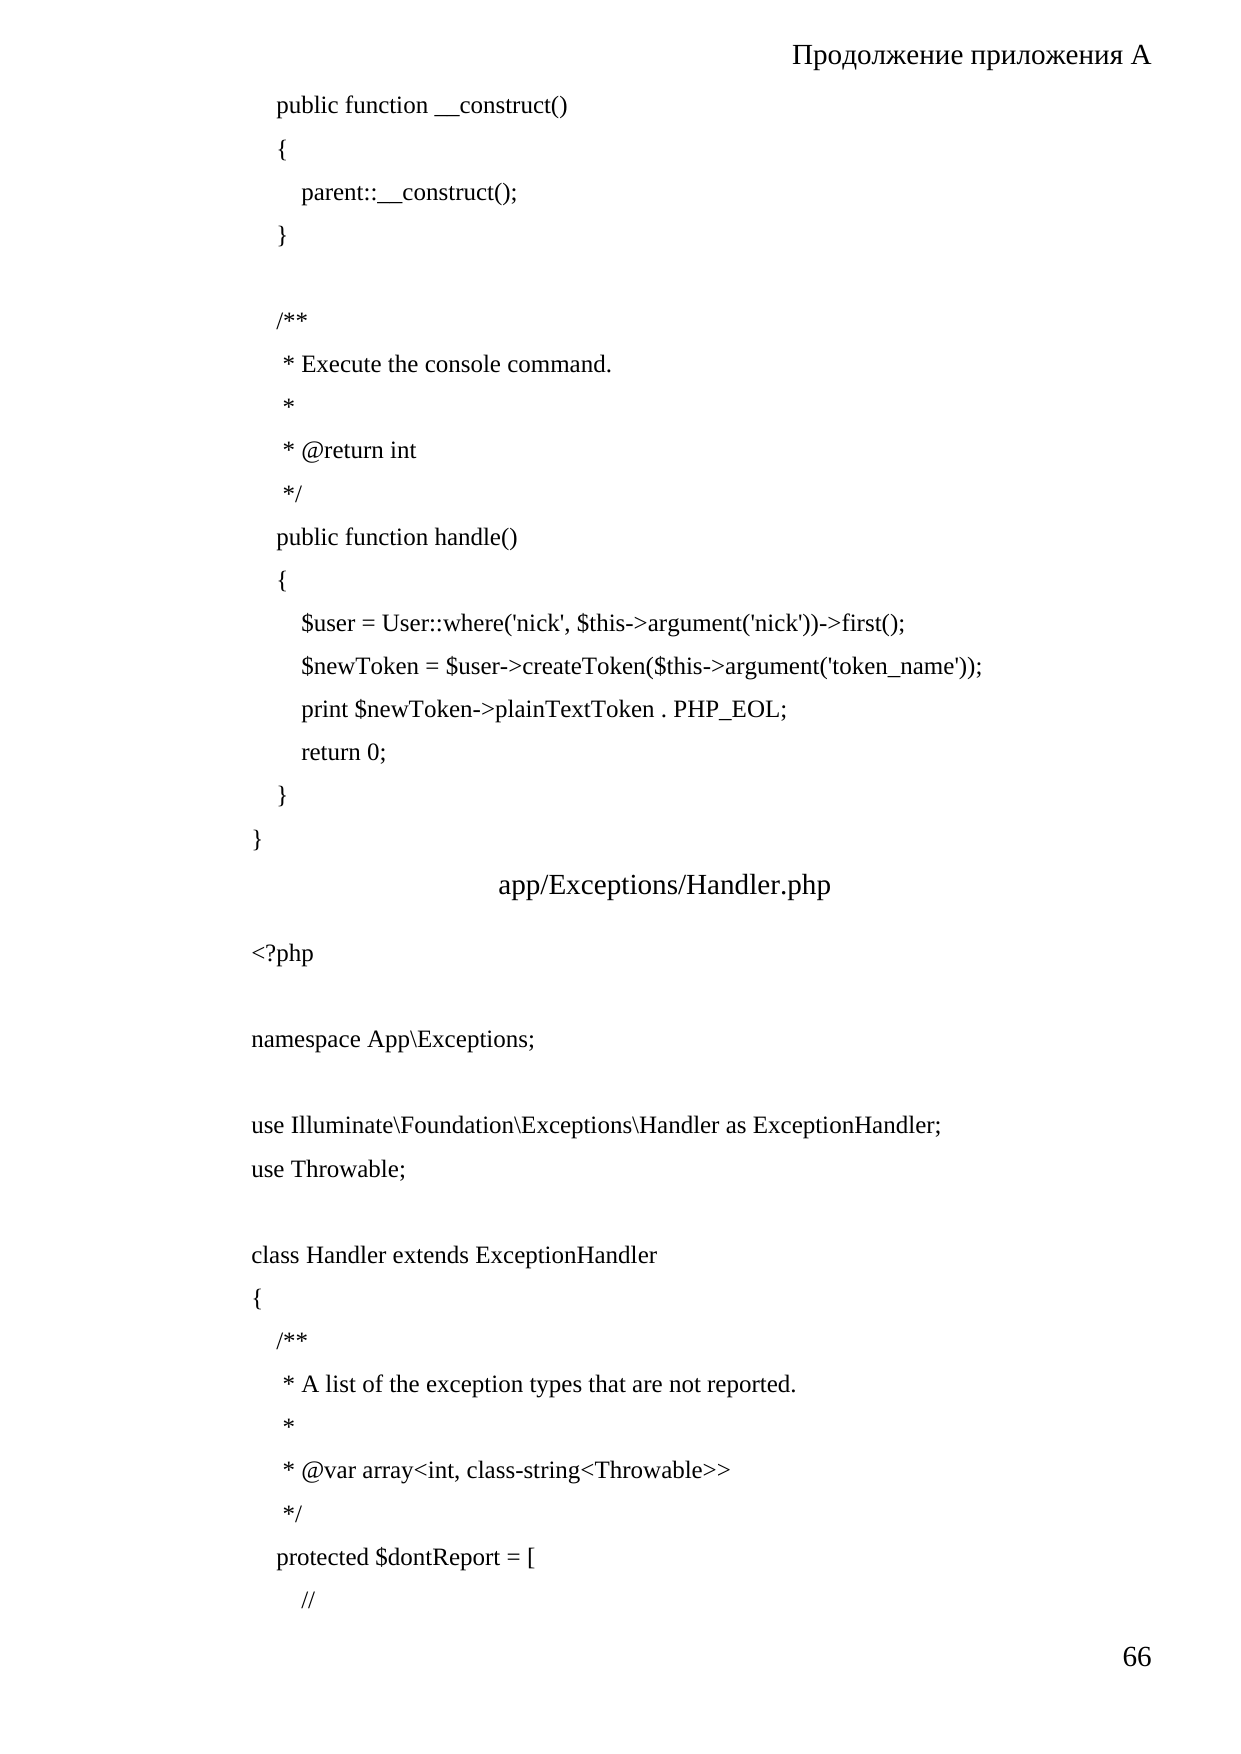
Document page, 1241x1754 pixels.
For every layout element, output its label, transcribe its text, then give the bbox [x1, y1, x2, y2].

text { [177, 1283, 1152, 1312]
text $newToken = $user->createToken($this->argument('token_name')); [177, 651, 1152, 680]
text * @var array<int, class-string<Throwable>> [177, 1456, 1152, 1484]
text { [177, 565, 1152, 594]
text } [177, 220, 1152, 249]
text protected $dontReport = [ [177, 1542, 1152, 1571]
text * A list of the exception types that are not reported. [177, 1369, 1152, 1398]
text <?php [177, 938, 1152, 967]
text * [177, 392, 1152, 421]
text * @return int [177, 436, 1152, 464]
text */ [177, 479, 1152, 507]
text */ [177, 1499, 1152, 1527]
text // [177, 1585, 1152, 1614]
text /** [177, 306, 1152, 335]
text { [177, 134, 1152, 162]
text } [177, 781, 1152, 809]
text class Handler extends ExceptionHandler [177, 1240, 1152, 1269]
text public function __construct() [177, 91, 1152, 119]
text print $newToken->plainTextToken . PHP_EOL; [177, 694, 1152, 723]
text public function handle() [177, 522, 1152, 551]
text * [177, 1412, 1152, 1441]
text * Execute the console command. [177, 349, 1152, 378]
text parent::__construct(); [177, 177, 1152, 206]
text } [177, 824, 1152, 852]
text namespace App\Exceptions; [177, 1024, 1152, 1053]
text return 0; [177, 737, 1152, 766]
text $user = User::where('nick', $this->argument('nick'))->first(); [177, 608, 1152, 637]
text use Illuminate\Foundation\Exceptions\Handler as ExceptionHandler; [177, 1111, 1152, 1139]
subtitle app/Exceptions/Handler.php [177, 867, 1152, 900]
text use Throwable; [177, 1154, 1152, 1182]
text /** [177, 1326, 1152, 1355]
